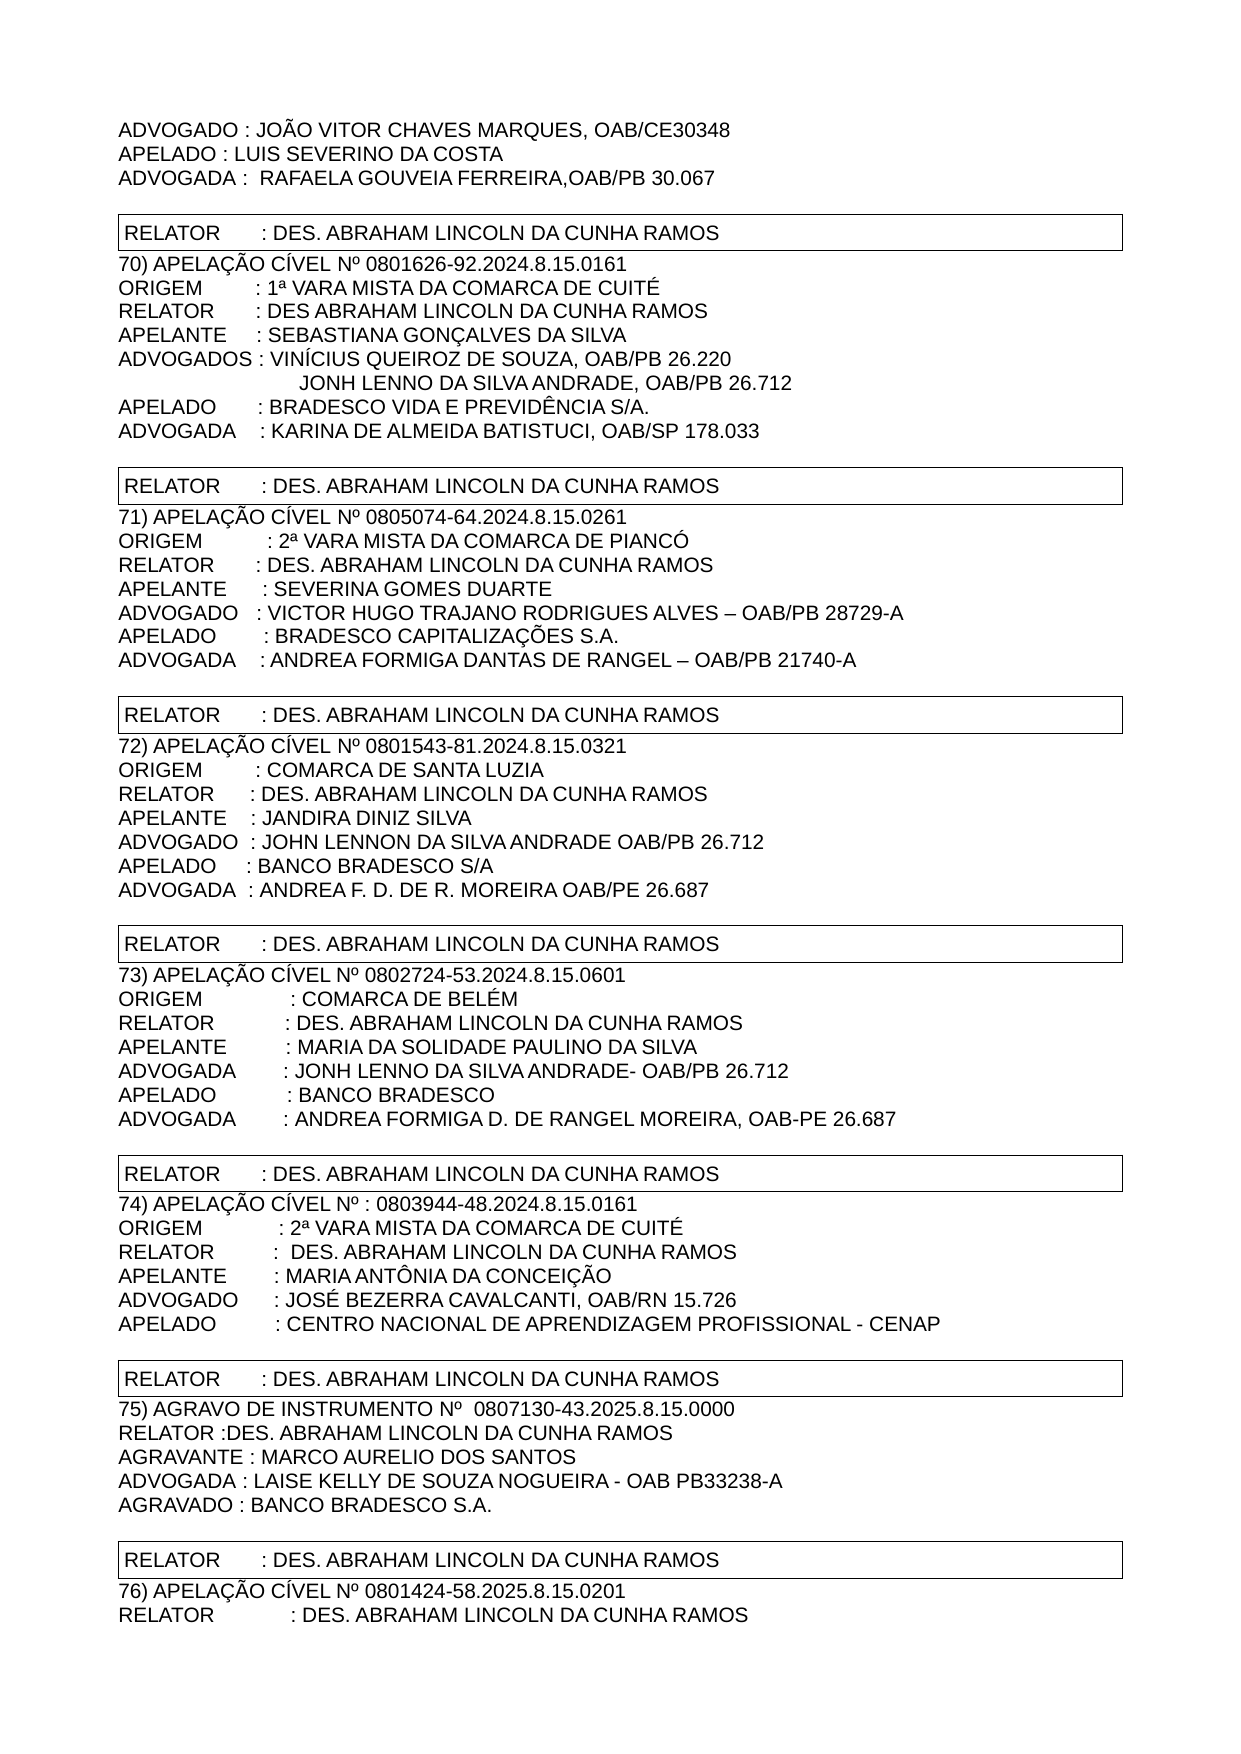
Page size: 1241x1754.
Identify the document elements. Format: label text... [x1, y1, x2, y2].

table_header RELATOR : DES. ABRAHAM LINCOLN DA CUNHA RAMOS [119, 215, 1122, 250]
table_header RELATOR : DES. ABRAHAM LINCOLN DA CUNHA RAMOS [119, 1361, 1122, 1396]
text RELATOR : DES. ABRAHAM LINCOLN DA CUNHA RAMOS [118, 1602, 1122, 1626]
text JONH LENNO DA SILVA ANDRADE, OAB/PB 26.712 [118, 371, 1122, 395]
text 76) APELAÇÃO CÍVEL Nº 0801424-58.2025.8.15.0201 [118, 1579, 1122, 1602]
text ADVOGADA : RAFAELA GOUVEIA FERREIRA,OAB/PB 30.067 [118, 166, 1122, 190]
text ORIGEM : 2ª VARA MISTA DA COMARCA DE PIANCÓ [118, 528, 1122, 552]
table_header RELATOR : DES. ABRAHAM LINCOLN DA CUNHA RAMOS [119, 1542, 1122, 1577]
text ORIGEM : COMARCA DE SANTA LUZIA [118, 758, 1122, 782]
text 70) APELAÇÃO CÍVEL Nº 0801626-92.2024.8.15.0161 [118, 251, 1122, 275]
text RELATOR : DES ABRAHAM LINCOLN DA CUNHA RAMOS [118, 299, 1122, 323]
table_header RELATOR : DES. ABRAHAM LINCOLN DA CUNHA RAMOS [119, 468, 1122, 503]
text APELANTE : SEVERINA GOMES DUARTE [118, 576, 1122, 600]
text RELATOR : DES. ABRAHAM LINCOLN DA CUNHA RAMOS [118, 552, 1122, 576]
text APELADO : BRADESCO CAPITALIZAÇÕES S.A. [118, 624, 1122, 648]
text APELADO : BRADESCO VIDA E PREVIDÊNCIA S/A. [118, 395, 1122, 419]
text ADVOGADOS : VINÍCIUS QUEIROZ DE SOUZA, OAB/PB 26.220 [118, 347, 1122, 371]
text ADVOGADA : LAISE KELLY DE SOUZA NOGUEIRA - OAB PB33238-A [118, 1469, 1122, 1493]
text ADVOGADA : KARINA DE ALMEIDA BATISTUCI, OAB/SP 178.033 [118, 419, 1122, 443]
table_header RELATOR : DES. ABRAHAM LINCOLN DA CUNHA RAMOS [119, 1156, 1122, 1191]
text ADVOGADA : ANDREA FORMIGA DANTAS DE RANGEL – OAB/PB 21740-A [118, 648, 1122, 672]
table_header RELATOR : DES. ABRAHAM LINCOLN DA CUNHA RAMOS [119, 697, 1122, 733]
text APELADO : LUIS SEVERINO DA COSTA [118, 142, 1122, 166]
text APELANTE : MARIA ANTÔNIA DA CONCEIÇÃO [118, 1264, 1122, 1288]
text ADVOGADO : JOHN LENNON DA SILVA ANDRADE OAB/PB 26.712 [118, 829, 1122, 853]
text 73) APELAÇÃO CÍVEL Nº 0802724-53.2024.8.15.0601 [118, 963, 1122, 987]
text AGRAVADO : BANCO BRADESCO S.A. [118, 1493, 1122, 1517]
text ADVOGADO : JOSÉ BEZERRA CAVALCANTI, OAB/RN 15.726 [118, 1288, 1122, 1312]
text 72) APELAÇÃO CÍVEL Nº 0801543-81.2024.8.15.0321 [118, 734, 1122, 758]
text AGRAVANTE : MARCO AURELIO DOS SANTOS [118, 1445, 1122, 1469]
text APELANTE : MARIA DA SOLIDADE PAULINO DA SILVA [118, 1035, 1122, 1059]
text APELADO : BANCO BRADESCO [118, 1083, 1122, 1107]
text APELANTE : JANDIRA DINIZ SILVA [118, 806, 1122, 829]
table_header RELATOR : DES. ABRAHAM LINCOLN DA CUNHA RAMOS [119, 926, 1122, 962]
text APELADO : CENTRO NACIONAL DE APRENDIZAGEM PROFISSIONAL - CENAP [118, 1312, 1122, 1336]
text RELATOR :DES. ABRAHAM LINCOLN DA CUNHA RAMOS [118, 1421, 1122, 1445]
text 74) APELAÇÃO CÍVEL Nº : 0803944-48.2024.8.15.0161 [118, 1192, 1122, 1216]
text ORIGEM : 2ª VARA MISTA DA COMARCA DE CUITÉ [118, 1216, 1122, 1240]
text ADVOGADO : VICTOR HUGO TRAJANO RODRIGUES ALVES – OAB/PB 28729-A [118, 600, 1122, 624]
text ADVOGADA : JONH LENNO DA SILVA ANDRADE- OAB/PB 26.712 [118, 1059, 1122, 1083]
text 75) AGRAVO DE INSTRUMENTO Nº 0807130-43.2025.8.15.0000 [118, 1397, 1122, 1421]
text RELATOR : DES. ABRAHAM LINCOLN DA CUNHA RAMOS [118, 782, 1122, 806]
text APELADO : BANCO BRADESCO S/A [118, 853, 1122, 877]
text ADVOGADA : ANDREA FORMIGA D. DE RANGEL MOREIRA, OAB-PE 26.687 [118, 1107, 1122, 1131]
text ADVOGADO : JOÃO VITOR CHAVES MARQUES, OAB/CE30348 [118, 118, 1122, 142]
text APELANTE : SEBASTIANA GONÇALVES DA SILVA [118, 323, 1122, 347]
text RELATOR : DES. ABRAHAM LINCOLN DA CUNHA RAMOS [118, 1011, 1122, 1035]
text ORIGEM : 1ª VARA MISTA DA COMARCA DE CUITÉ [118, 275, 1122, 299]
text ORIGEM : COMARCA DE BELÉM [118, 987, 1122, 1011]
text ADVOGADA : ANDREA F. D. DE R. MOREIRA OAB/PE 26.687 [118, 877, 1122, 901]
text 71) APELAÇÃO CÍVEL Nº 0805074-64.2024.8.15.0261 [118, 505, 1122, 528]
text RELATOR : DES. ABRAHAM LINCOLN DA CUNHA RAMOS [118, 1240, 1122, 1264]
